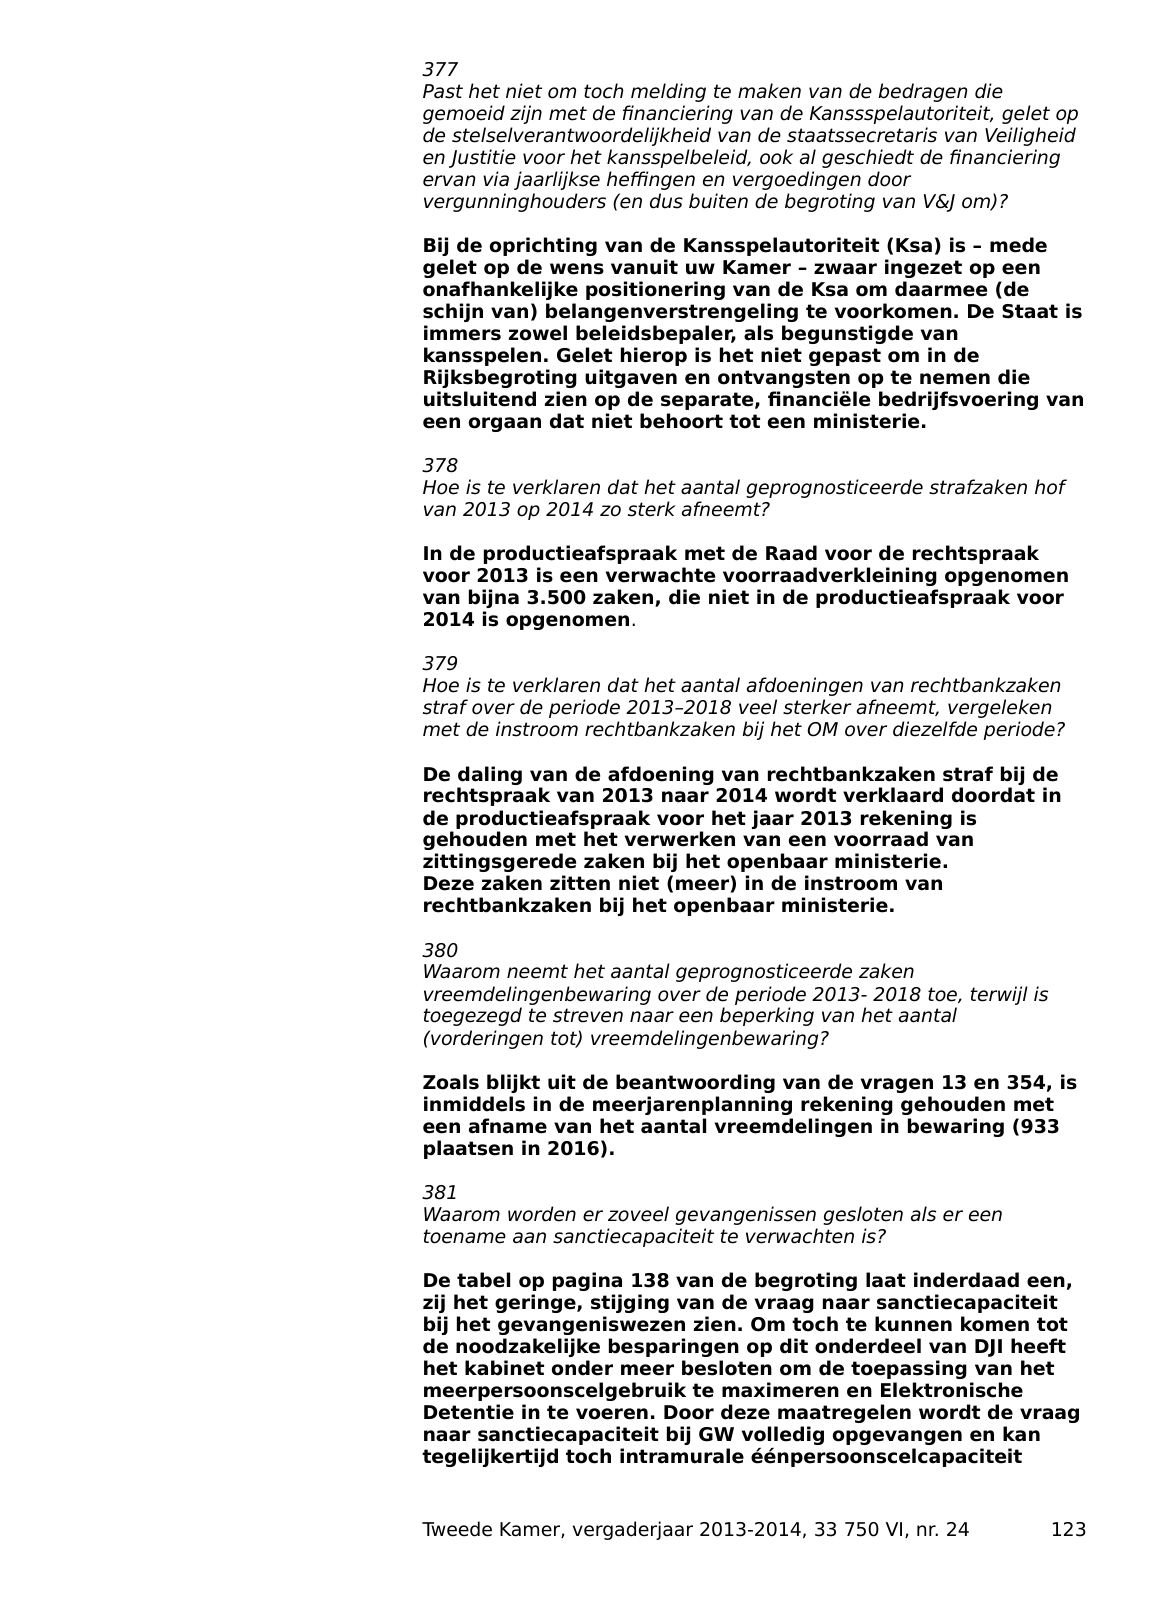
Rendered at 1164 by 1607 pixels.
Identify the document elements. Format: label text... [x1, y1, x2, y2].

text Waarom worden er zoveel gevangenissen gesloten als er een toename aan sanctiecapaciteit te verwachten is? [422, 1204, 1087, 1248]
text Bij de oprichting van de Kansspelautoriteit (Ksa) is – mede gelet op de wens vanuit uw Kamer – zwaar ingezet op een onafhankelijke positionering van de Ksa om daarmee (de schijn van) belangenverstrengeling te voorkomen. De Staat is immers zowel beleidsbepaler, als begunstigde van kansspelen. Gelet hierop is het niet gepast om in de Rijksbegroting uitgaven en ontvangsten op te nemen die uitsluitend zien op de separate, financiële bedrijfsvoering van een orgaan dat niet behoort tot een ministerie. [422, 235, 1087, 433]
text Hoe is te verklaren dat het aantal afdoeningen van rechtbankzaken straf over de periode 2013–2018 veel sterker afneemt, vergeleken met de instroom rechtbankzaken bij het OM over diezelfde periode? [422, 675, 1087, 741]
text 378 [422, 455, 1087, 477]
text 380 [422, 939, 1087, 961]
text 379 [422, 653, 1087, 675]
text 381 [422, 1182, 1087, 1204]
text Hoe is te verklaren dat het aantal geprognosticeerde strafzaken hof van 2013 op 2014 zo sterk afneemt? [422, 477, 1087, 521]
text Deze zaken zitten niet (meer) in de instroom van rechtbankzaken bij het openbaar ministerie. [422, 873, 1087, 917]
text Zoals blijkt uit de beantwoording van de vragen 13 en 354, is inmiddels in de meerjarenplanning rekening gehouden met een afname van het aantal vreemdelingen in bewaring (933 plaatsen in 2016). [422, 1072, 1087, 1159]
text 377 [422, 59, 1087, 81]
text Waarom neemt het aantal geprognosticeerde zaken vreemdelingenbewaring over de periode 2013- 2018 toe, terwijl is toegezegd te streven naar een beperking van het aantal (vorderingen tot) vreemdelingenbewaring? [422, 961, 1087, 1049]
text De tabel op pagina 138 van de begroting laat inderdaad een, zij het geringe, stijging van de vraag naar sanctiecapaciteit bij het gevangeniswezen zien. Om toch te kunnen komen tot de noodzakelijke besparingen op dit onderdeel van DJI heeft het kabinet onder meer besloten om de toepassing van het meerpersoonscelgebruik te maximeren en Elektronische Detentie in te voeren. Door deze maatregelen wordt de vraag naar sanctiecapaciteit bij GW volledig opgevangen en kan tegelijkertijd toch intramurale éénpersoonscelcapaciteit [422, 1270, 1087, 1468]
text De daling van de afdoening van rechtbankzaken straf bij de rechtspraak van 2013 naar 2014 wordt verklaard doordat in de productieafspraak voor het jaar 2013 rekening is gehouden met het verwerken van een voorraad van zittingsgerede zaken bij het openbaar ministerie. [422, 763, 1087, 873]
text In de productieafspraak met de Raad voor de rechtspraak voor 2013 is een verwachte voorraadverkleining opgenomen van bijna 3.500 zaken, die niet in de productieafspraak voor 2014 is opgenomen. [422, 543, 1087, 631]
text Past het niet om toch melding te maken van de bedragen die gemoeid zijn met de financiering van de Kanssspelautoriteit, gelet op de stelselverantwoordelijkheid van de staatssecretaris van Veiligheid en Justitie voor het kansspelbeleid, ook al geschiedt de financiering ervan via jaarlijkse heffingen en vergoedingen door vergunninghouders (en dus buiten de begroting van V&J om)? [422, 81, 1087, 213]
